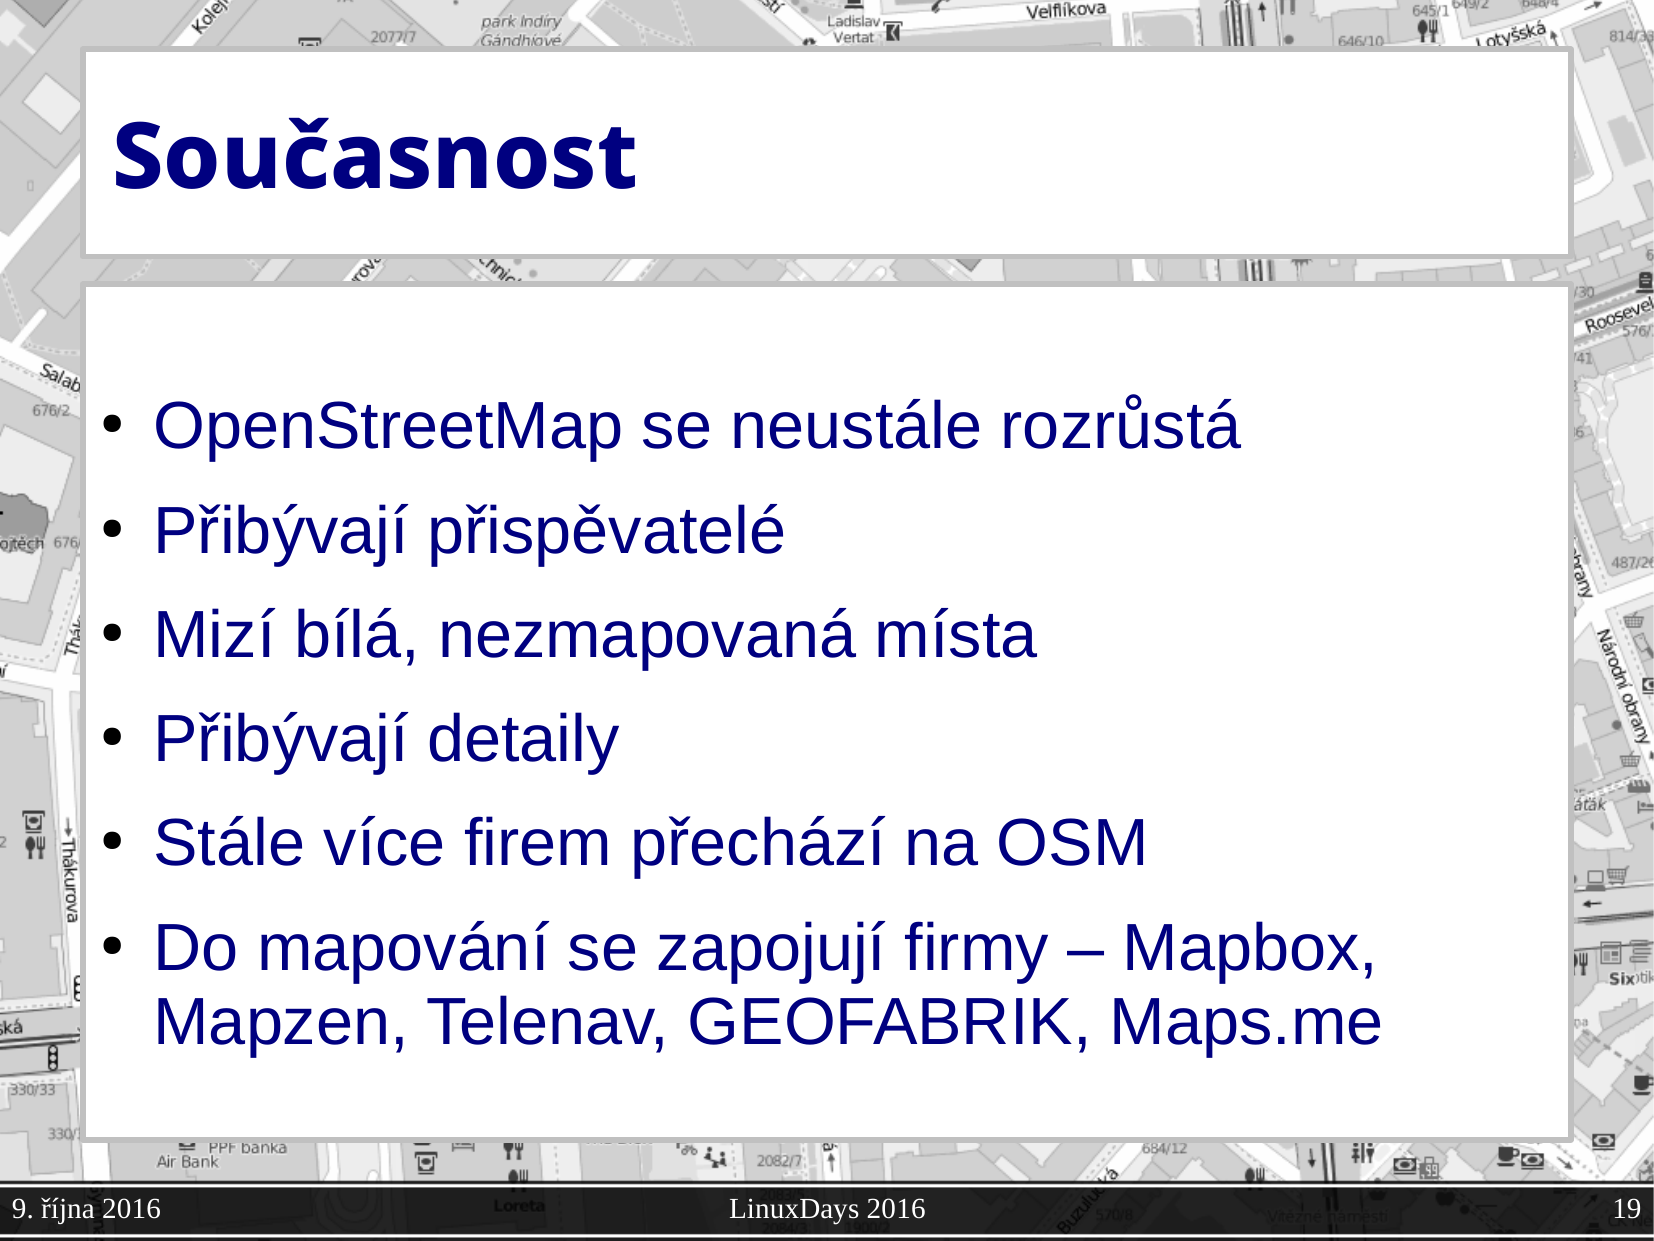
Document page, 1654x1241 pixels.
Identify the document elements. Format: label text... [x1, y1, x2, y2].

title Současnost [82, 49, 1571, 257]
list OpenStreetMap se neustále rozrůstá Přibývají přispěvatelé Mizí bílá, nezmapovaná místa Přibývají detaily Stále více firem přechází na OSM Do mapování se zapojují firmy – Mapbox, Mapzen, Telenav, GEOFABRIK, Maps.me [82, 284, 1571, 1140]
picture [0, 0, 1654, 1241]
